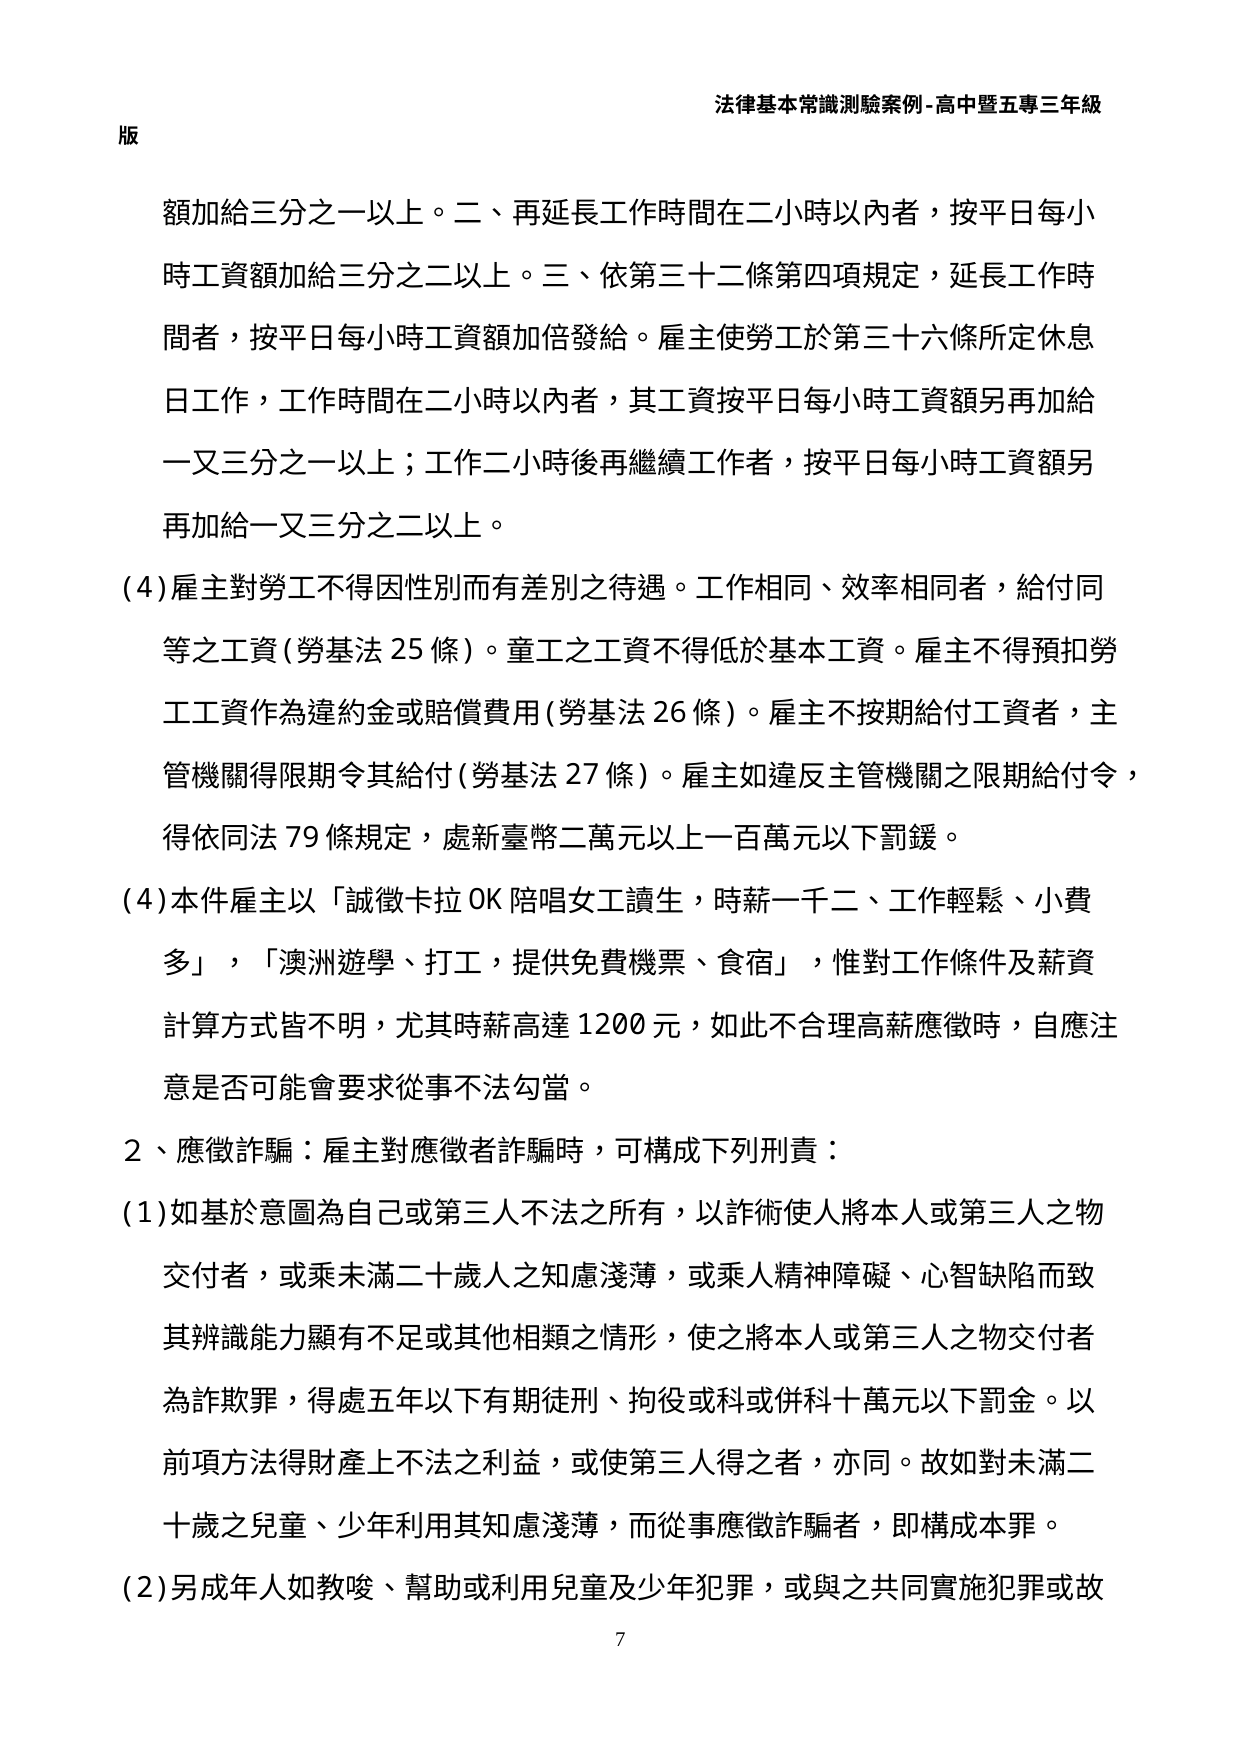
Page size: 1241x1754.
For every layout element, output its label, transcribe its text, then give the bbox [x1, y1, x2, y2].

text (4)本件雇主以「誠徵卡拉OK陪唱女工讀生，時薪一千二、工作輕鬆、小費多」，「澳洲遊學、打工，提供免費機票、食宿」，惟對工作條件及薪資計算方式皆不明，尤其時薪高達1200元，如此不合理高薪應徵時，自應注意是否可能會要求從事不法勾當。 [118, 857, 1122, 1107]
text (1)如基於意圖為自己或第三人不法之所有，以詐術使人將本人或第三人之物交付者，或乘未滿二十歲人之知慮淺薄，或乘人精神障礙、心智缺陷而致其辨識能力顯有不足或其他相類之情形，使之將本人或第三人之物交付者為詐欺罪，得處五年以下有期徒刑、拘役或科或併科十萬元以下罰金。以前項方法得財產上不法之利益，或使第三人得之者，亦同。故如對未滿二十歲之兒童、少年利用其知慮淺薄，而從事應徵詐騙者，即構成本罪。 [118, 1169, 1122, 1544]
text (4)雇主對勞工不得因性別而有差別之待遇。工作相同、效率相同者，給付同等之工資(勞基法25條)。童工之工資不得低於基本工資。雇主不得預扣勞工工資作為違約金或賠償費用(勞基法26條)。雇主不按期給付工資者，主管機關得限期令其給付(勞基法27條)。雇主如違反主管機關之限期給付令，得依同法79條規定，處新臺幣二萬元以上一百萬元以下罰鍰。 [118, 544, 1122, 857]
text 額加給三分之一以上。二、再延長工作時間在二小時以內者，按平日每小時工資額加給三分之二以上。三、依第三十二條第四項規定，延長工作時間者，按平日每小時工資額加倍發給。雇主使勞工於第三十六條所定休息日工作，工作時間在二小時以內者，其工資按平日每小時工資額另再加給一又三分之一以上；工作二小時後再繼續工作者，按平日每小時工資額另再加給一又三分之二以上。 [118, 169, 1122, 544]
text (2)另成年人如教唆、幫助或利用兒童及少年犯罪，或與之共同實施犯罪或故 [118, 1544, 1122, 1607]
text ２、應徵詐騙：雇主對應徵者詐騙時，可構成下列刑責： [118, 1107, 1122, 1169]
